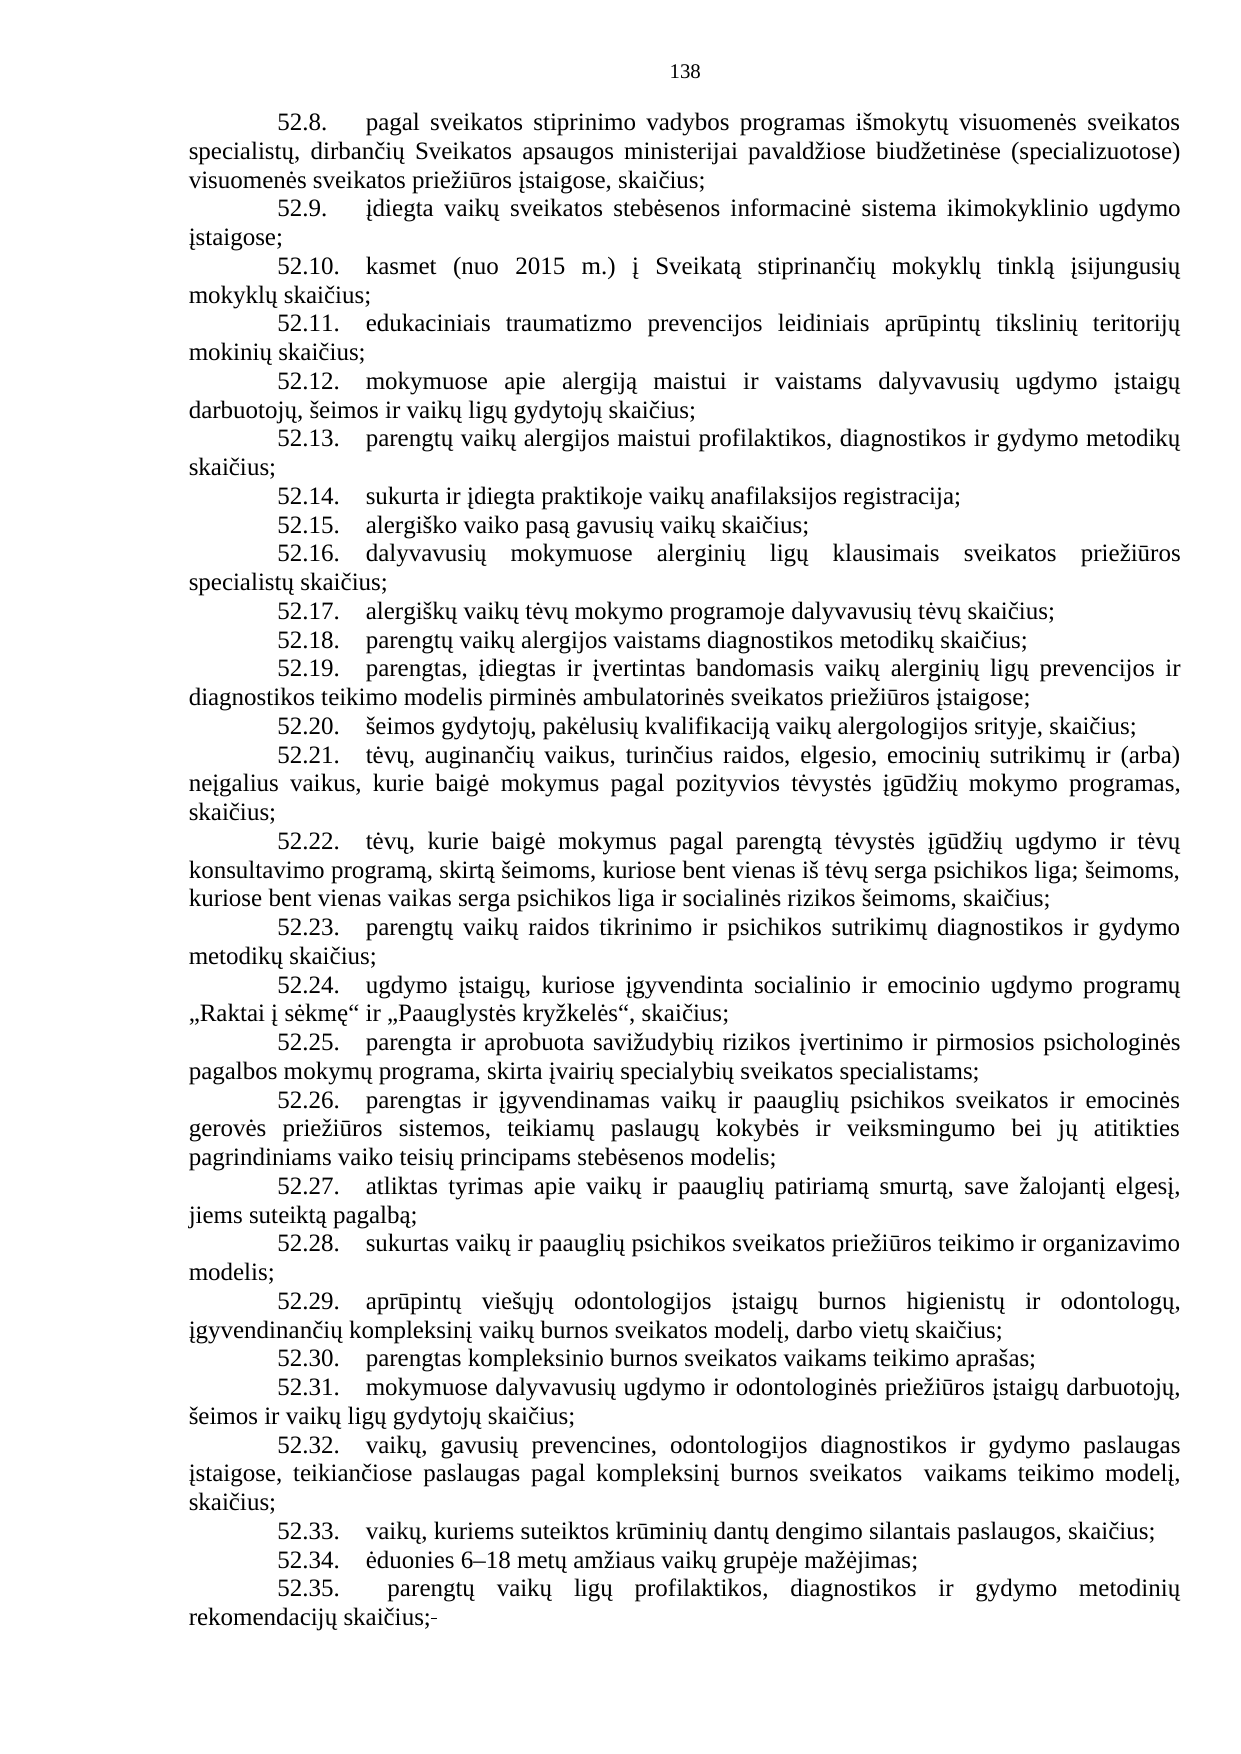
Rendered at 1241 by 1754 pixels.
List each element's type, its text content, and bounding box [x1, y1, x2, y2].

text 52.24. ugdymo įstaigų, kuriose įgyvendinta socialinio ir emocinio ugdymo programų „Raktai į sėkmę“ ir „Paauglystės kryžkelės“, skaičius; [188, 970, 1181, 1027]
text 52.21. tėvų, auginančių vaikus, turinčius raidos, elgesio, emocinių sutrikimų ir (arba) neįgalius vaikus, kurie baigė mokymus pagal pozityvios tėvystės įgūdžių mokymo programas, skaičius; [188, 740, 1181, 826]
text 52.34. ėduonies 6–18 metų amžiaus vaikų grupėje mažėjimas; [188, 1545, 1181, 1573]
text 52.33. vaikų, kuriems suteiktos krūminių dantų dengimo silantais paslaugos, skaičius; [188, 1516, 1181, 1545]
text 52.18. parengtų vaikų alergijos vaistams diagnostikos metodikų skaičius; [188, 625, 1181, 653]
text 52.32. vaikų, gavusių prevencines, odontologijos diagnostikos ir gydymo paslaugas įstaigose, teikiančiose paslaugas pagal kompleksinį burnos sveikatos vaikams teikimo modelį, skaičius; [188, 1430, 1181, 1516]
text 52.14. sukurta ir įdiegta praktikoje vaikų anafilaksijos registracija; [188, 481, 1181, 510]
text 52.20. šeimos gydytojų, pakėlusių kvalifikaciją vaikų alergologijos srityje, skaičius; [188, 711, 1181, 740]
text 52.8. pagal sveikatos stiprinimo vadybos programas išmokytų visuomenės sveikatos specialistų, dirbančių Sveikatos apsaugos ministerijai pavaldžiose biudžetinėse (specializuotose) visuomenės sveikatos priežiūros įstaigose, skaičius; [188, 107, 1181, 193]
text 52.30. parengtas kompleksinio burnos sveikatos vaikams teikimo aprašas; [188, 1343, 1181, 1372]
text 52.12. mokymuose apie alergiją maistui ir vaistams dalyvavusių ugdymo įstaigų darbuotojų, šeimos ir vaikų ligų gydytojų skaičius; [188, 366, 1181, 423]
text 52.19. parengtas, įdiegtas ir įvertintas bandomasis vaikų alerginių ligų prevencijos ir diagnostikos teikimo modelis pirminės ambulatorinės sveikatos priežiūros įstaigose; [188, 653, 1181, 711]
text 52.29. aprūpintų viešųjų odontologijos įstaigų burnos higienistų ir odontologų, įgyvendinančių kompleksinį vaikų burnos sveikatos modelį, darbo vietų skaičius; [188, 1286, 1181, 1343]
text 52.11. edukaciniais traumatizmo prevencijos leidiniais aprūpintų tikslinių teritorijų mokinių skaičius; [188, 308, 1181, 366]
text 52.17. alergiškų vaikų tėvų mokymo programoje dalyvavusių tėvų skaičius; [188, 596, 1181, 625]
text 52.10. kasmet (nuo 2015 m.) į Sveikatą stiprinančių mokyklų tinklą įsijungusių mokyklų skaičius; [188, 251, 1181, 308]
text 52.31. mokymuose dalyvavusių ugdymo ir odontologinės priežiūros įstaigų darbuotojų, šeimos ir vaikų ligų gydytojų skaičius; [188, 1372, 1181, 1430]
text 52.35. parengtų vaikų ligų profilaktikos, diagnostikos ir gydymo metodinių rekomendacijų skaičius; [188, 1573, 1181, 1631]
text 52.9. įdiegta vaikų sveikatos stebėsenos informacinė sistema ikimokyklinio ugdymo įstaigose; [188, 193, 1181, 251]
text 52.28. sukurtas vaikų ir paauglių psichikos sveikatos priežiūros teikimo ir organizavimo modelis; [188, 1228, 1181, 1286]
text 52.25. parengta ir aprobuota savižudybių rizikos įvertinimo ir pirmosios psichologinės pagalbos mokymų programa, skirta įvairių specialybių sveikatos specialistams; [188, 1027, 1181, 1085]
text 52.27. atliktas tyrimas apie vaikų ir paauglių patiriamą smurtą, save žalojantį elgesį, jiems suteiktą pagalbą; [188, 1171, 1181, 1228]
text 52.16. dalyvavusių mokymuose alerginių ligų klausimais sveikatos priežiūros specialistų skaičius; [188, 538, 1181, 596]
text 52.26. parengtas ir įgyvendinamas vaikų ir paauglių psichikos sveikatos ir emocinės gerovės priežiūros sistemos, teikiamų paslaugų kokybės ir veiksmingumo bei jų atitikties pagrindiniams vaiko teisių principams stebėsenos modelis; [188, 1085, 1181, 1171]
text 52.15. alergiško vaiko pasą gavusių vaikų skaičius; [188, 510, 1181, 538]
text 52.13. parengtų vaikų alergijos maistui profilaktikos, diagnostikos ir gydymo metodikų skaičius; [188, 423, 1181, 481]
text 52.23. parengtų vaikų raidos tikrinimo ir psichikos sutrikimų diagnostikos ir gydymo metodikų skaičius; [188, 912, 1181, 970]
text 52.22. tėvų, kurie baigė mokymus pagal parengtą tėvystės įgūdžių ugdymo ir tėvų konsultavimo programą, skirtą šeimoms, kuriose bent vienas iš tėvų serga psichikos liga; šeimoms, kuriose bent vienas vaikas serga psichikos liga ir socialinės rizikos šeimoms, skaičius; [188, 826, 1181, 912]
